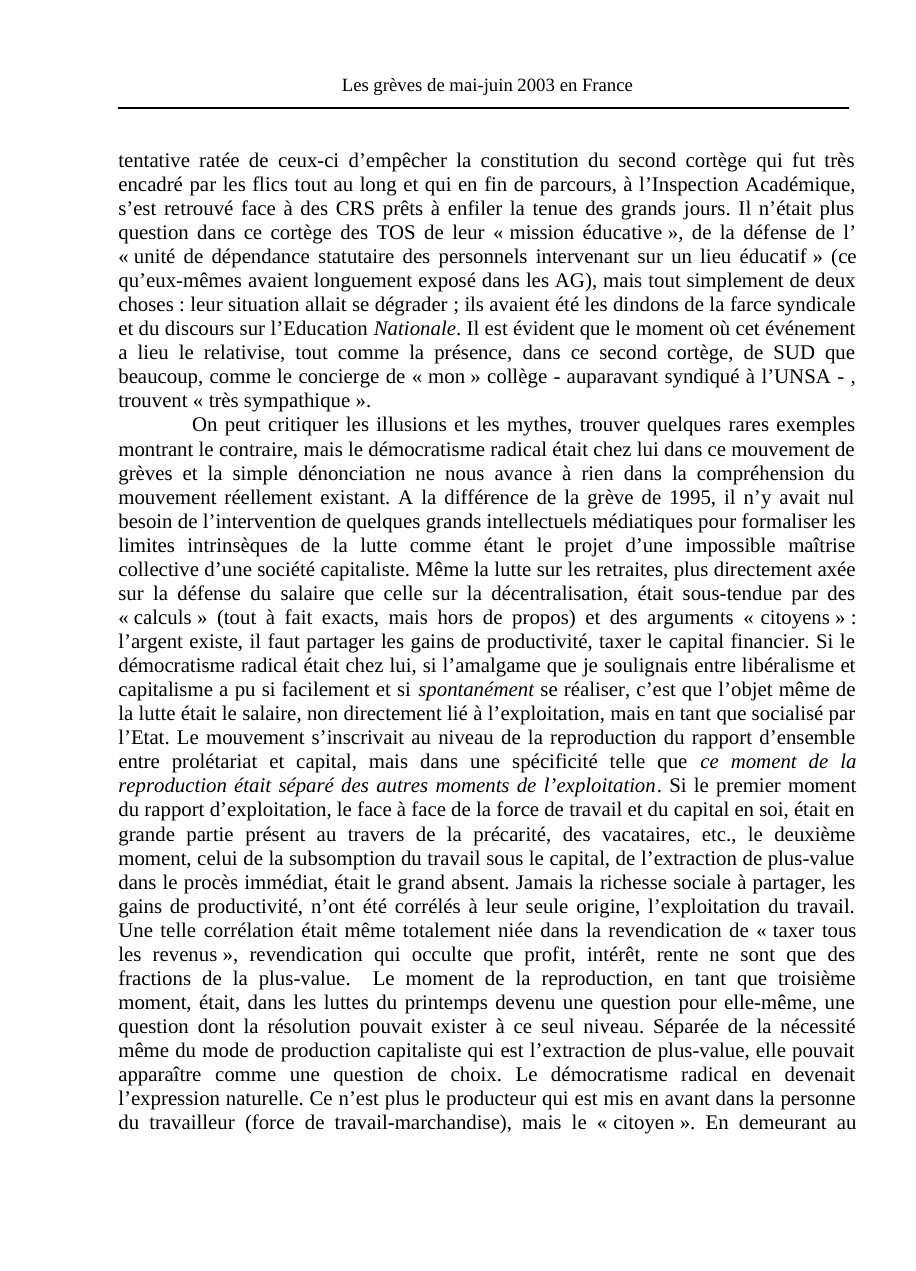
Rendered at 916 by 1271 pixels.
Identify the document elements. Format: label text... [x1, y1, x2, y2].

text On peut critiquer les illusions et les mythes, trouver quelques rares exemples montrant le contraire, mais le démocratisme radical était chez lui dans ce mouvement de grèves et la simple dénonciation ne nous avance à rien dans la compréhension du mouvement réellement existant. A la différence de la grève de 1995, il n’y avait nul besoin de l’intervention de quelques grands intellectuels médiatiques pour formaliser les limites intrinsèques de la lutte comme étant le projet d’une impossible maîtrise collective d’une société capitaliste. Même la lutte sur les retraites, plus directement axée sur la défense du salaire que celle sur la décentralisation, était sous-tendue par des « calculs » (tout à fait exacts, mais hors de propos) et des arguments « citoyens » : l’argent existe, il faut partager les gains de productivité, taxer le capital financier. Si le démocratisme radical était chez lui, si l’amalgame que je soulignais entre libéralisme et capitalisme a pu si facilement et si spontanément se réaliser, c’est que l’objet même de la lutte était le salaire, non directement lié à l’exploitation, mais en tant que socialisé par l’Etat. Le mouvement s’inscrivait au niveau de la reproduction du rapport d’ensemble entre prolétariat et capital, mais dans une spécificité telle que ce moment de la reproduction était séparé des autres moments de l’exploitation. Si le premier moment du rapport d’exploitation, le face à face de la force de travail et du capital en soi, était en grande partie présent au travers de la précarité, des vacataires, etc., le deuxième moment, celui de la subsomption du travail sous le capital, de l’extraction de plus-value dans le procès immédiat, était le grand absent. Jamais la richesse sociale à partager, les gains de productivité, n’ont été corrélés à leur seule origine, l’exploitation du travail. Une telle corrélation était même totalement niée dans la revendication de « taxer tous les revenus », revendication qui occulte que profit, intérêt, rente ne sont que des fractions de la plus-value. Le moment de la reproduction, en tant que troisième moment, était, dans les luttes du printemps devenu une question pour elle-même, une question dont la résolution pouvait exister à ce seul niveau. Séparée de la nécessité même du mode de production capitaliste qui est l’extraction de plus-value, elle pouvait apparaître comme une question de choix. Le démocratisme radical en devenait l’expression naturelle. Ce n’est plus le producteur qui est mis en avant dans la personne du travailleur (force de travail-marchandise), mais le « citoyen ». En demeurant au [118, 412, 856, 1134]
text tentative ratée de ceux-ci d’empêcher la constitution du second cortège qui fut très encadré par les flics tout au long et qui en fin de parcours, à l’Inspection Académique, s’est retrouvé face à des CRS prêts à enfiler la tenue des grands jours. Il n’était plus question dans ce cortège des TOS de leur « mission éducative », de la défense de l’ « unité de dépendance statutaire des personnels intervenant sur un lieu éducatif » (ce qu’eux-mêmes avaient longuement exposé dans les AG), mais tout simplement de deux choses : leur situation allait se dégrader ; ils avaient été les dindons de la farce syndicale et du discours sur l’Education Nationale. Il est évident que le moment où cet événement a lieu le relativise, tout comme la présence, dans ce second cortège, de SUD que beaucoup, comme le concierge de « mon » collège - auparavant syndiqué à l’UNSA - , trouvent « très sympathique ». [118, 148, 856, 412]
